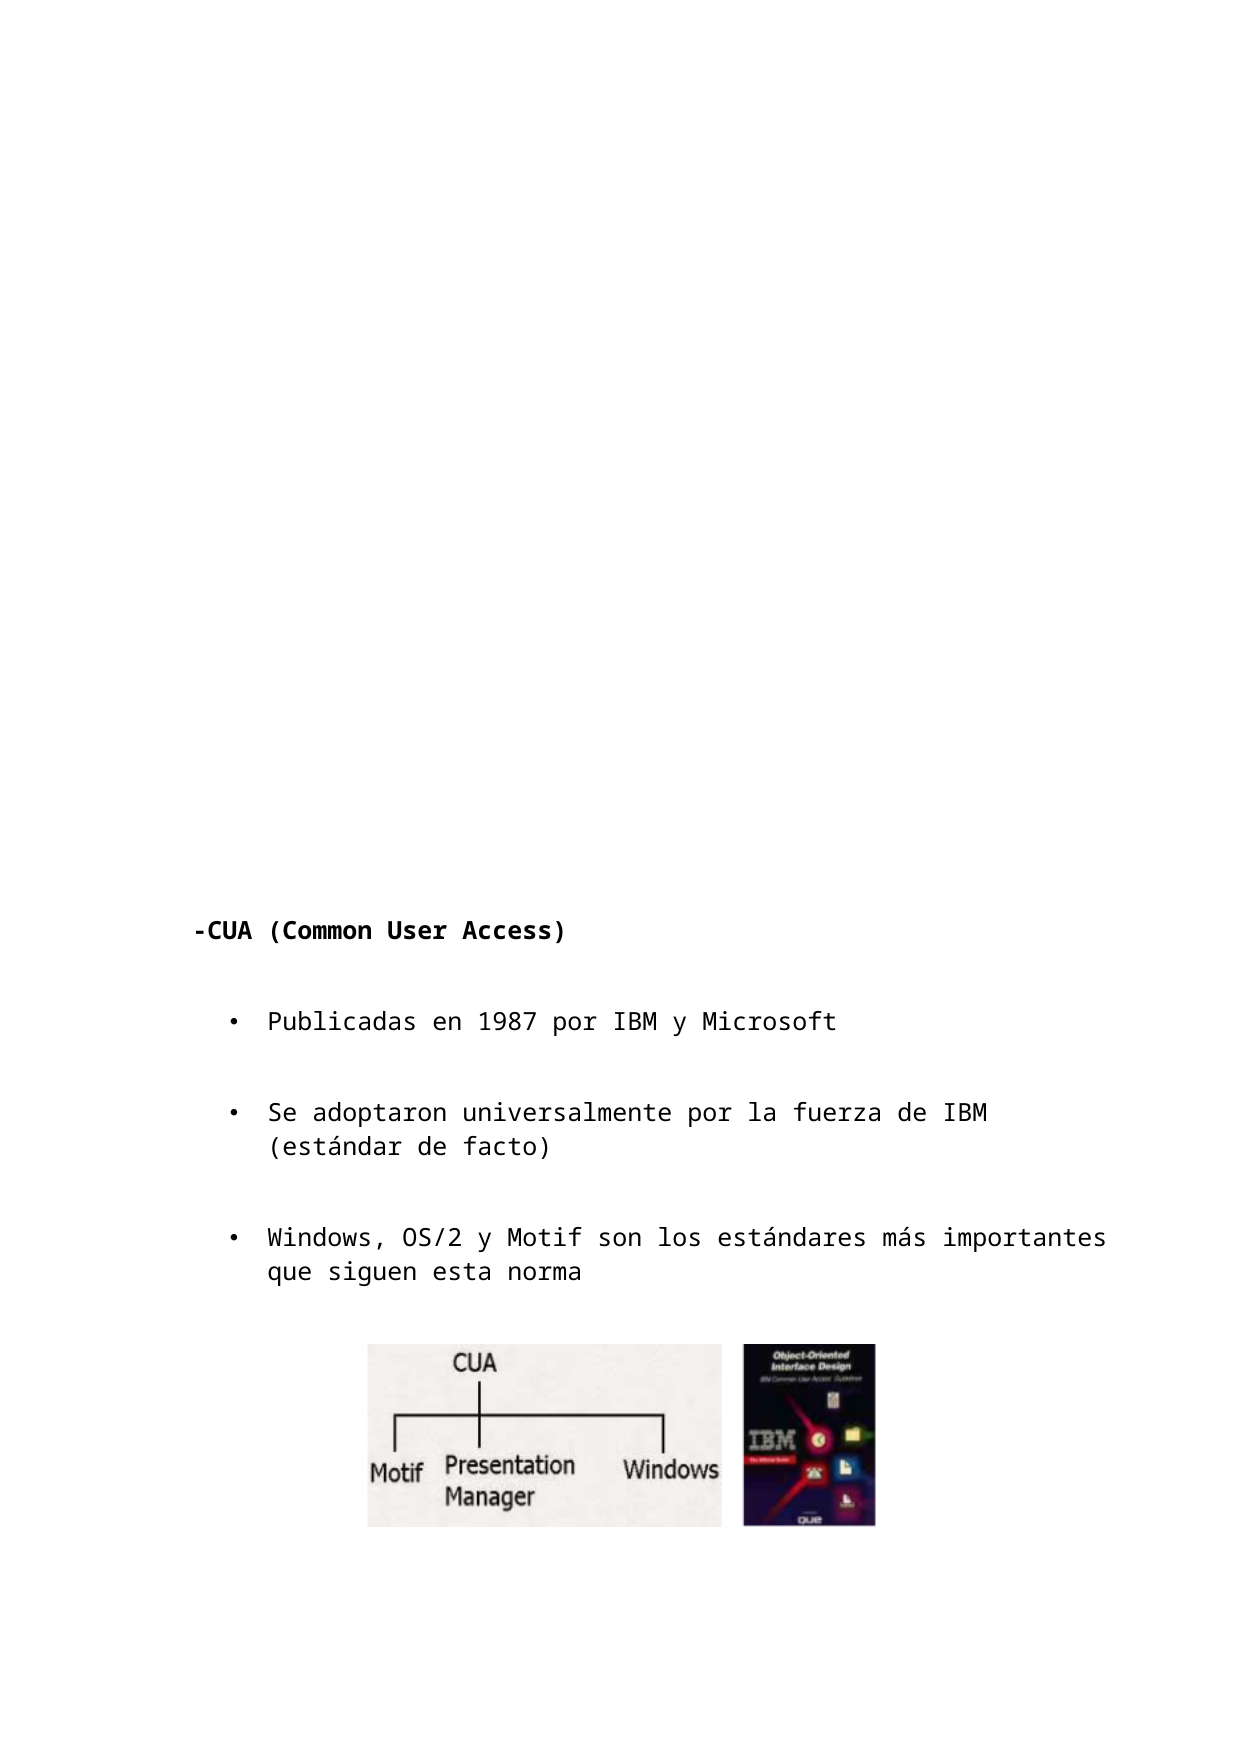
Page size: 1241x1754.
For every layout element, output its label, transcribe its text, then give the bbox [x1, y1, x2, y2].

list Windows, OS/2 y Motif son los estándares más importantes que siguen esta norma [229, 1219, 1122, 1288]
list Publicadas en 1987 por IBM y Microsoft [229, 1004, 1122, 1038]
list Se adoptaron universalmente por la fuerza de IBM (estándar de facto) [229, 1094, 1122, 1163]
picture [364, 1344, 877, 1527]
text -CUA (Common User Access) [118, 913, 1122, 947]
